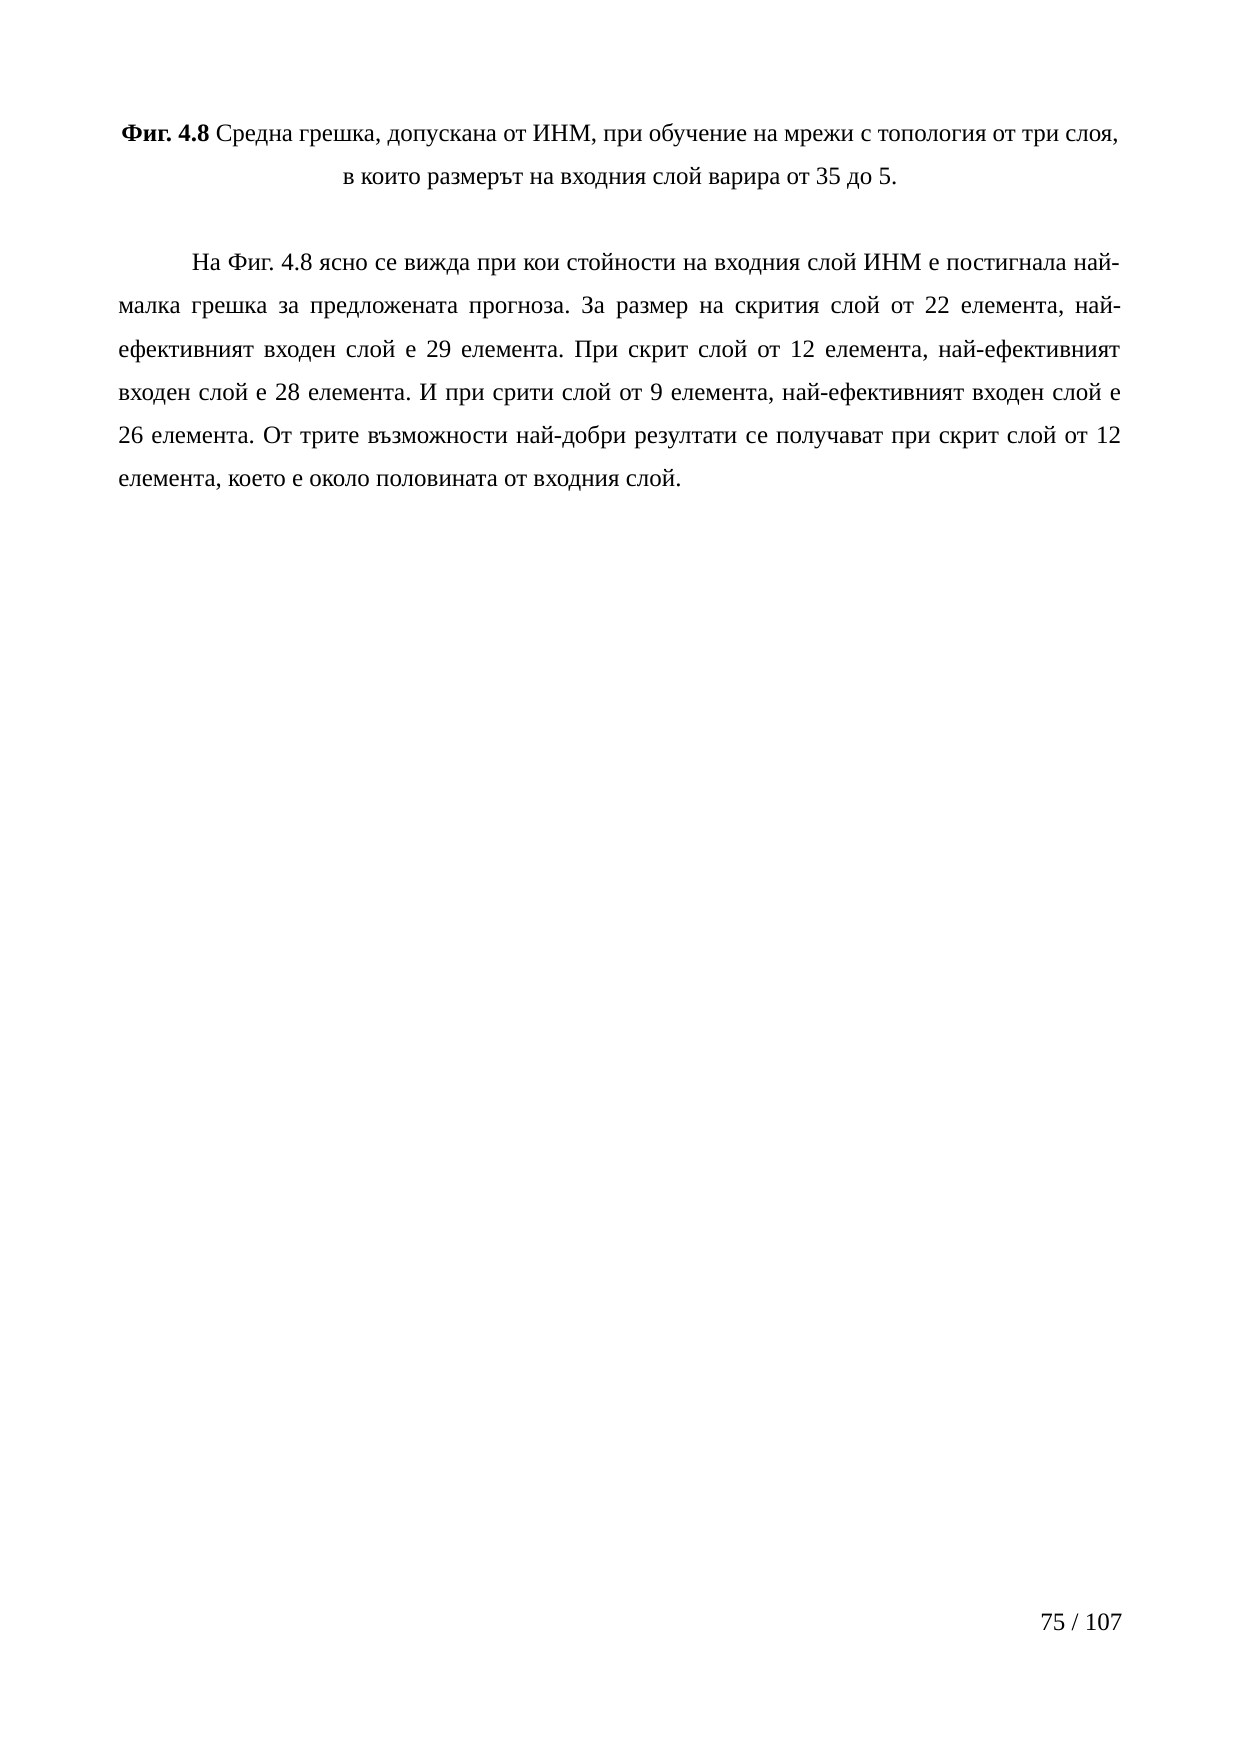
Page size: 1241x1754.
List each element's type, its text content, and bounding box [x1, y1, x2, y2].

text Фиг. 4.8 Средна грешка, допускана от ИНМ, при обучение на мрежи с топология от три слоя, в които размерът на входния слой варира от 35 до 5. [118, 118, 1122, 190]
text На Фиг. 4.8 ясно се вижда при кои стойности на входния слой ИНМ е постигнала най-малка грешка за предложената прогноза. За размер на скрития слой от 22 елемента, най-ефективният входен слой е 29 елемента. При скрит слой от 12 елемента, най-ефективният входен слой е 28 елемента. И при срити слой от 9 елемента, най-ефективният входен слой е 26 елемента. От трите възможности най-добри резултати се получават при скрит слой от 12 елемента, което е около половината от входния слой. [118, 247, 1122, 492]
